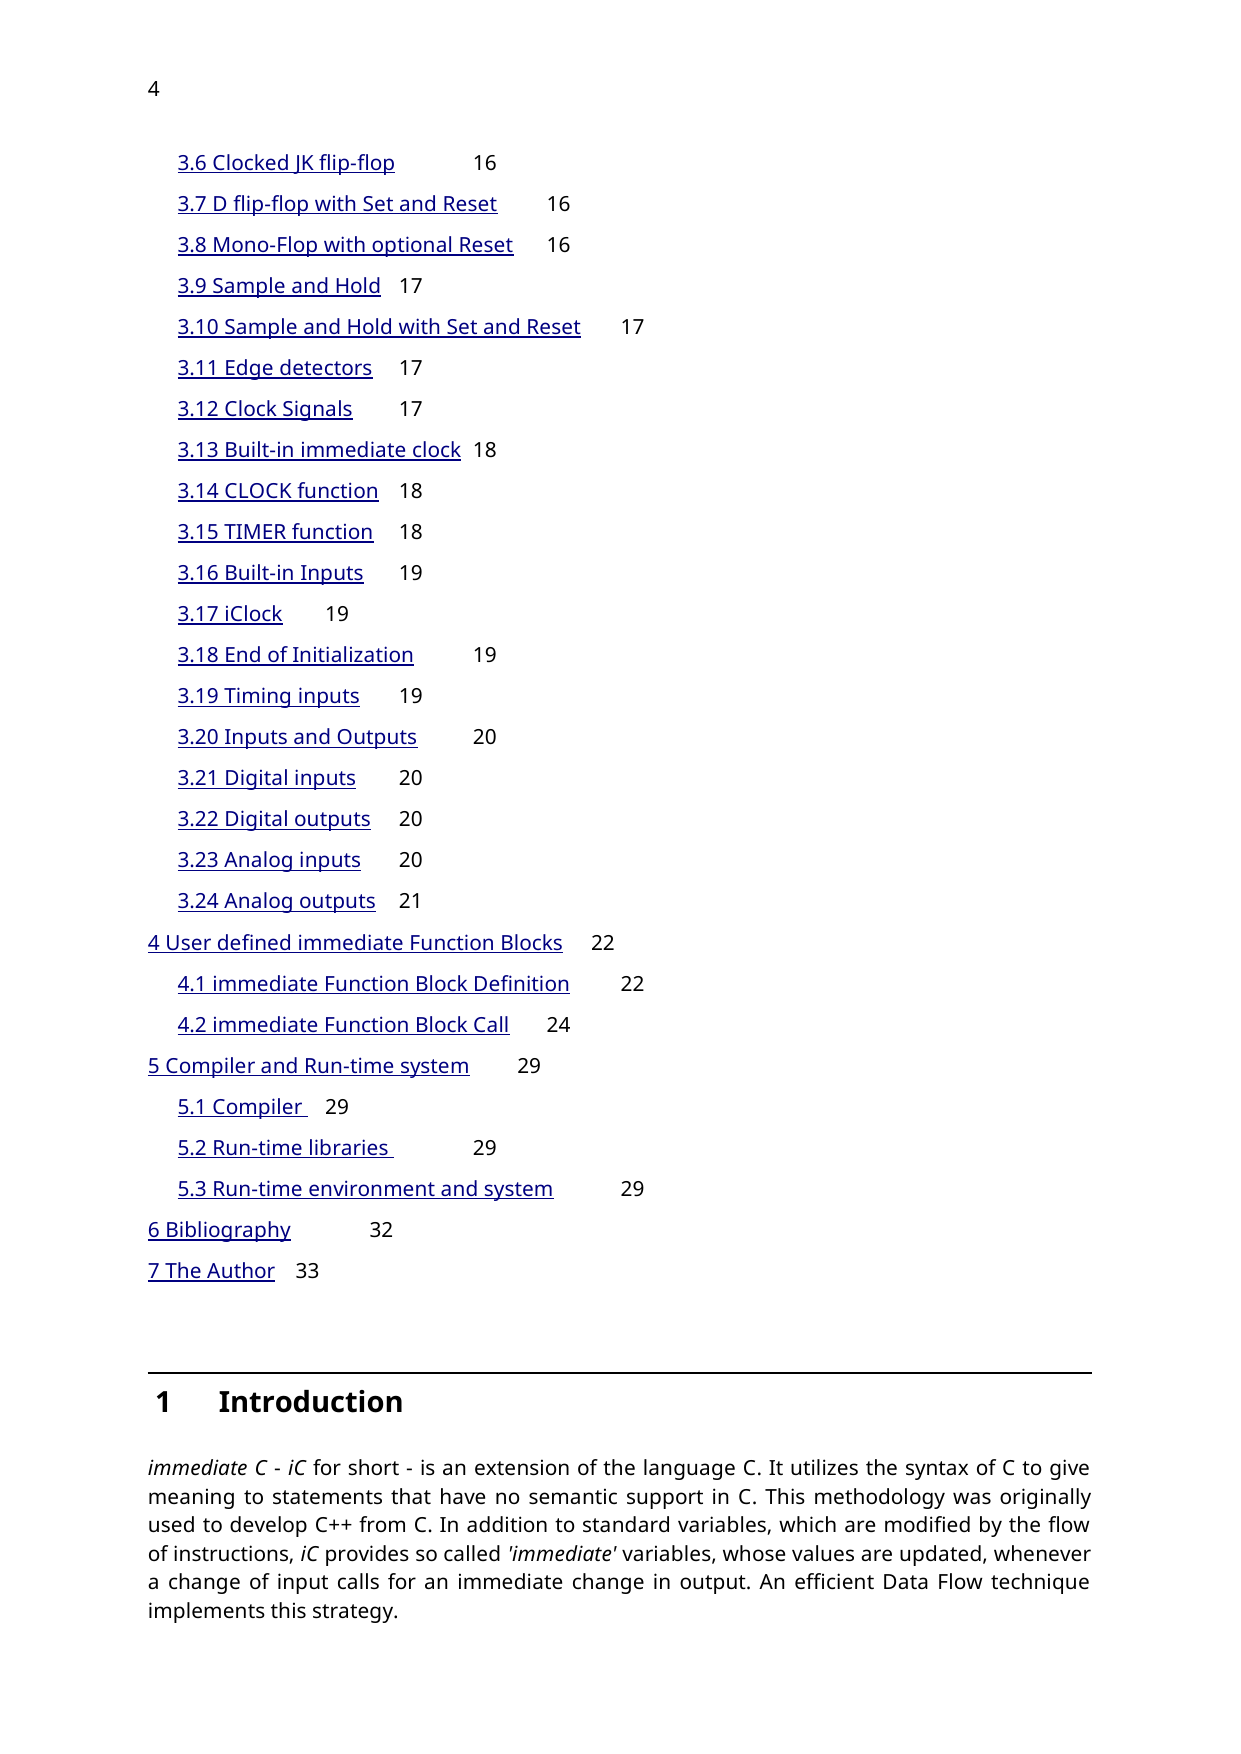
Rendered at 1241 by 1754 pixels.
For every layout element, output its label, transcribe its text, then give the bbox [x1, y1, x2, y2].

text 3.20 Inputs and Outputs 20 [177, 722, 1092, 751]
text 3.18 End of Initialization 19 [177, 640, 1092, 669]
text immediate C - iC for short - is an extension of the language C. It utilizes the syntax of C to give meaning to statements that have no semantic support in C. This methodology was originally used to develop C++ from C. In addition to standard variables, which are modified by the flow of instructions, iC provides so called 'immediate' variables, whose values are updated, whenever a change of input calls for an immediate change in output. An efficient Data Flow technique implements this strategy. [148, 1453, 1092, 1624]
text 5.1 Compiler 29 [177, 1092, 1092, 1120]
text 3.16 Built-in Inputs 19 [177, 558, 1092, 587]
subtitle Introduction [148, 1374, 1092, 1428]
text 3.22 Digital outputs 20 [177, 804, 1092, 833]
text 3.19 Timing inputs 19 [177, 681, 1092, 710]
text 3.7 D flip-flop with Set and Reset 16 [177, 189, 1092, 217]
text 4.2 immediate Function Block Call 24 [177, 1009, 1092, 1038]
text 3.6 Clocked JK flip-flop 16 [177, 148, 1092, 176]
text 7 The Author 33 [148, 1256, 1092, 1284]
text 3.17 iClock 19 [177, 599, 1092, 628]
text 5.3 Run-time environment and system 29 [177, 1174, 1092, 1202]
text 4 User defined immediate Function Blocks 22 [148, 927, 1092, 956]
text 3.15 TIMER function 18 [177, 517, 1092, 546]
text 3.21 Digital inputs 20 [177, 763, 1092, 792]
text 6 Bibliography 32 [148, 1215, 1092, 1243]
text 3.10 Sample and Hold with Set and Reset 17 [177, 312, 1092, 340]
text 3.11 Edge detectors 17 [177, 353, 1092, 381]
text 3.13 Built-in immediate clock 18 [177, 435, 1092, 463]
text 5 Compiler and Run-time system 29 [148, 1051, 1092, 1079]
text 5.2 Run-time libraries 29 [177, 1133, 1092, 1161]
text 3.24 Analog outputs 21 [177, 886, 1092, 915]
text 3.14 CLOCK function 18 [177, 476, 1092, 504]
text 3.8 Mono-Flop with optional Reset 16 [177, 230, 1092, 258]
text 3.12 Clock Signals 17 [177, 394, 1092, 422]
text 4.1 immediate Function Block Definition 22 [177, 968, 1092, 997]
text 3.9 Sample and Hold 17 [177, 271, 1092, 299]
text 3.23 Analog inputs 20 [177, 845, 1092, 874]
